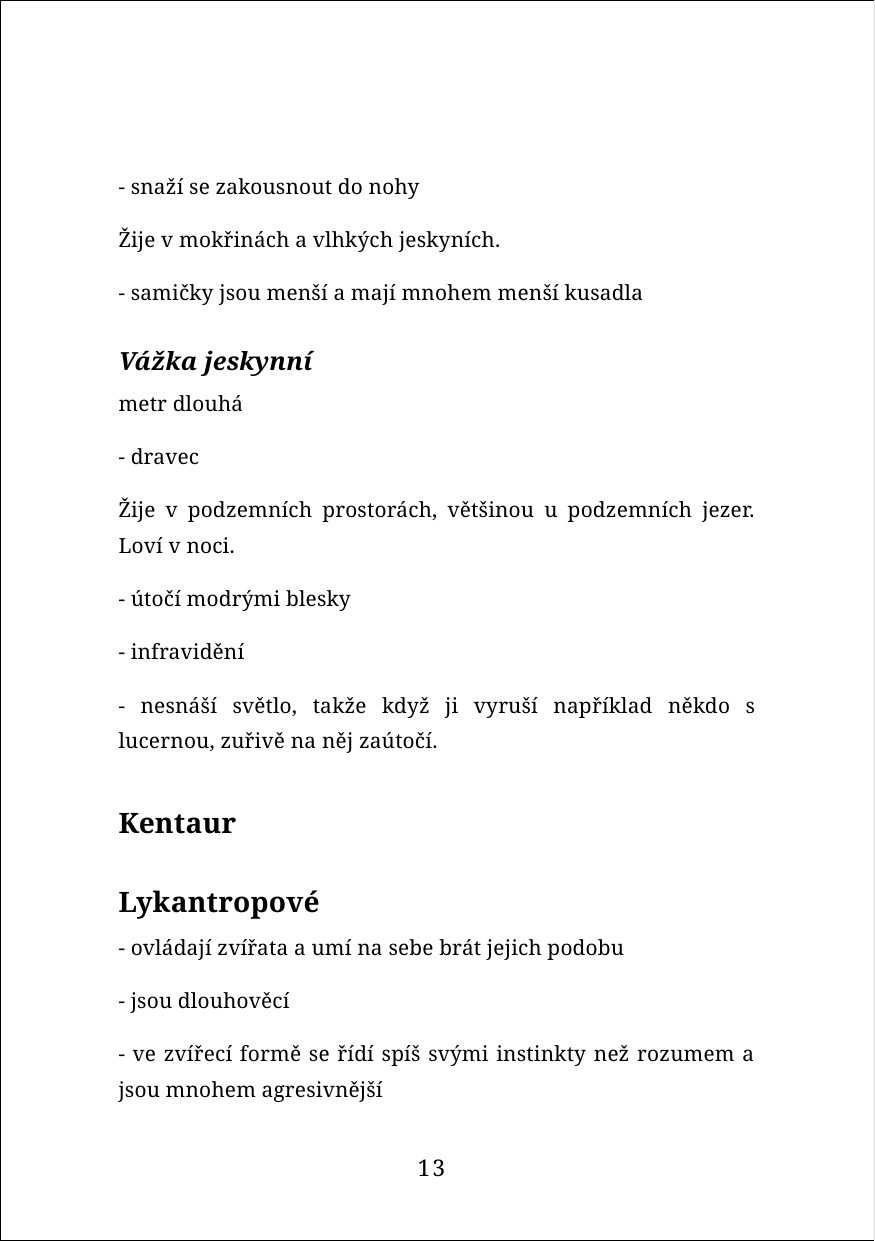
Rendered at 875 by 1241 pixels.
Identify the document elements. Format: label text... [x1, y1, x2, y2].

text - infravidění [118, 637, 756, 666]
text - nesnáší světlo, takže když ji vyruší například někdo s lucernou, zuřivě na něj zaútočí. [118, 691, 756, 755]
subtitle Kentaur [118, 803, 756, 841]
text - ovládají zvířata a umí na sebe brát jejich podobu [118, 933, 756, 961]
text - snaží se zakousnout do nohy [118, 172, 756, 200]
text - dravec [118, 442, 756, 471]
text metr dlouhá [118, 389, 756, 417]
text - jsou dlouhověcí [118, 986, 756, 1014]
subtitle Lykantropové [118, 883, 756, 921]
subtitle Vážka jeskynní [118, 343, 756, 377]
text - samičky jsou menší a mají mnohem menší kusadla [118, 278, 756, 307]
text - ve zvířecí formě se řídí spíš svými instinkty než rozumem a jsou mnohem agresivnější [118, 1039, 756, 1103]
text Žije v mokřinách a vlhkých jeskyních. [118, 225, 756, 253]
text - útočí modrými blesky [118, 584, 756, 613]
text Žije v podzemních prostorách, většinou u podzemních jezer. Loví v noci. [118, 496, 756, 559]
